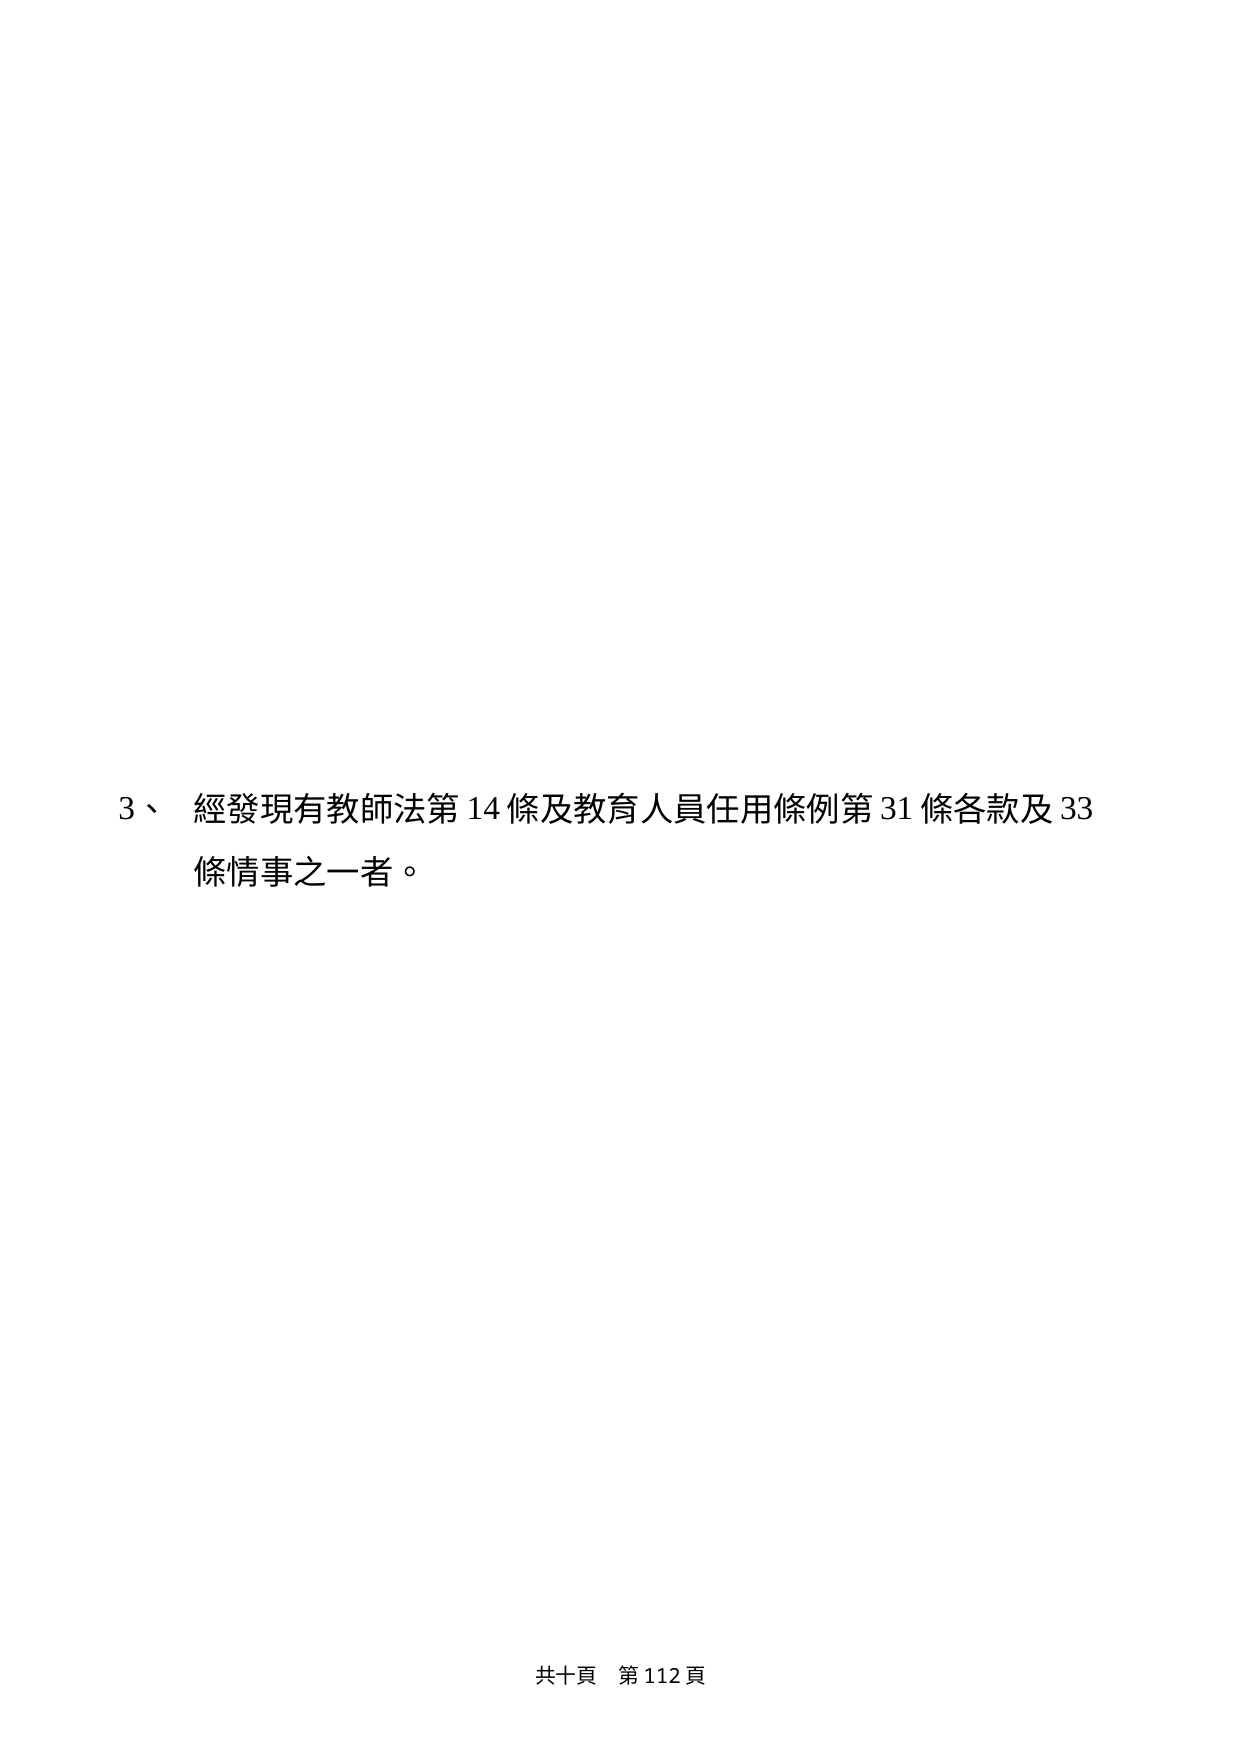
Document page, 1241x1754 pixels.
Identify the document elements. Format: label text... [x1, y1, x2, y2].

list 經發現有教師法第14條及教育人員任用條例第31條各款及33條情事之一者。 [118, 766, 1122, 891]
